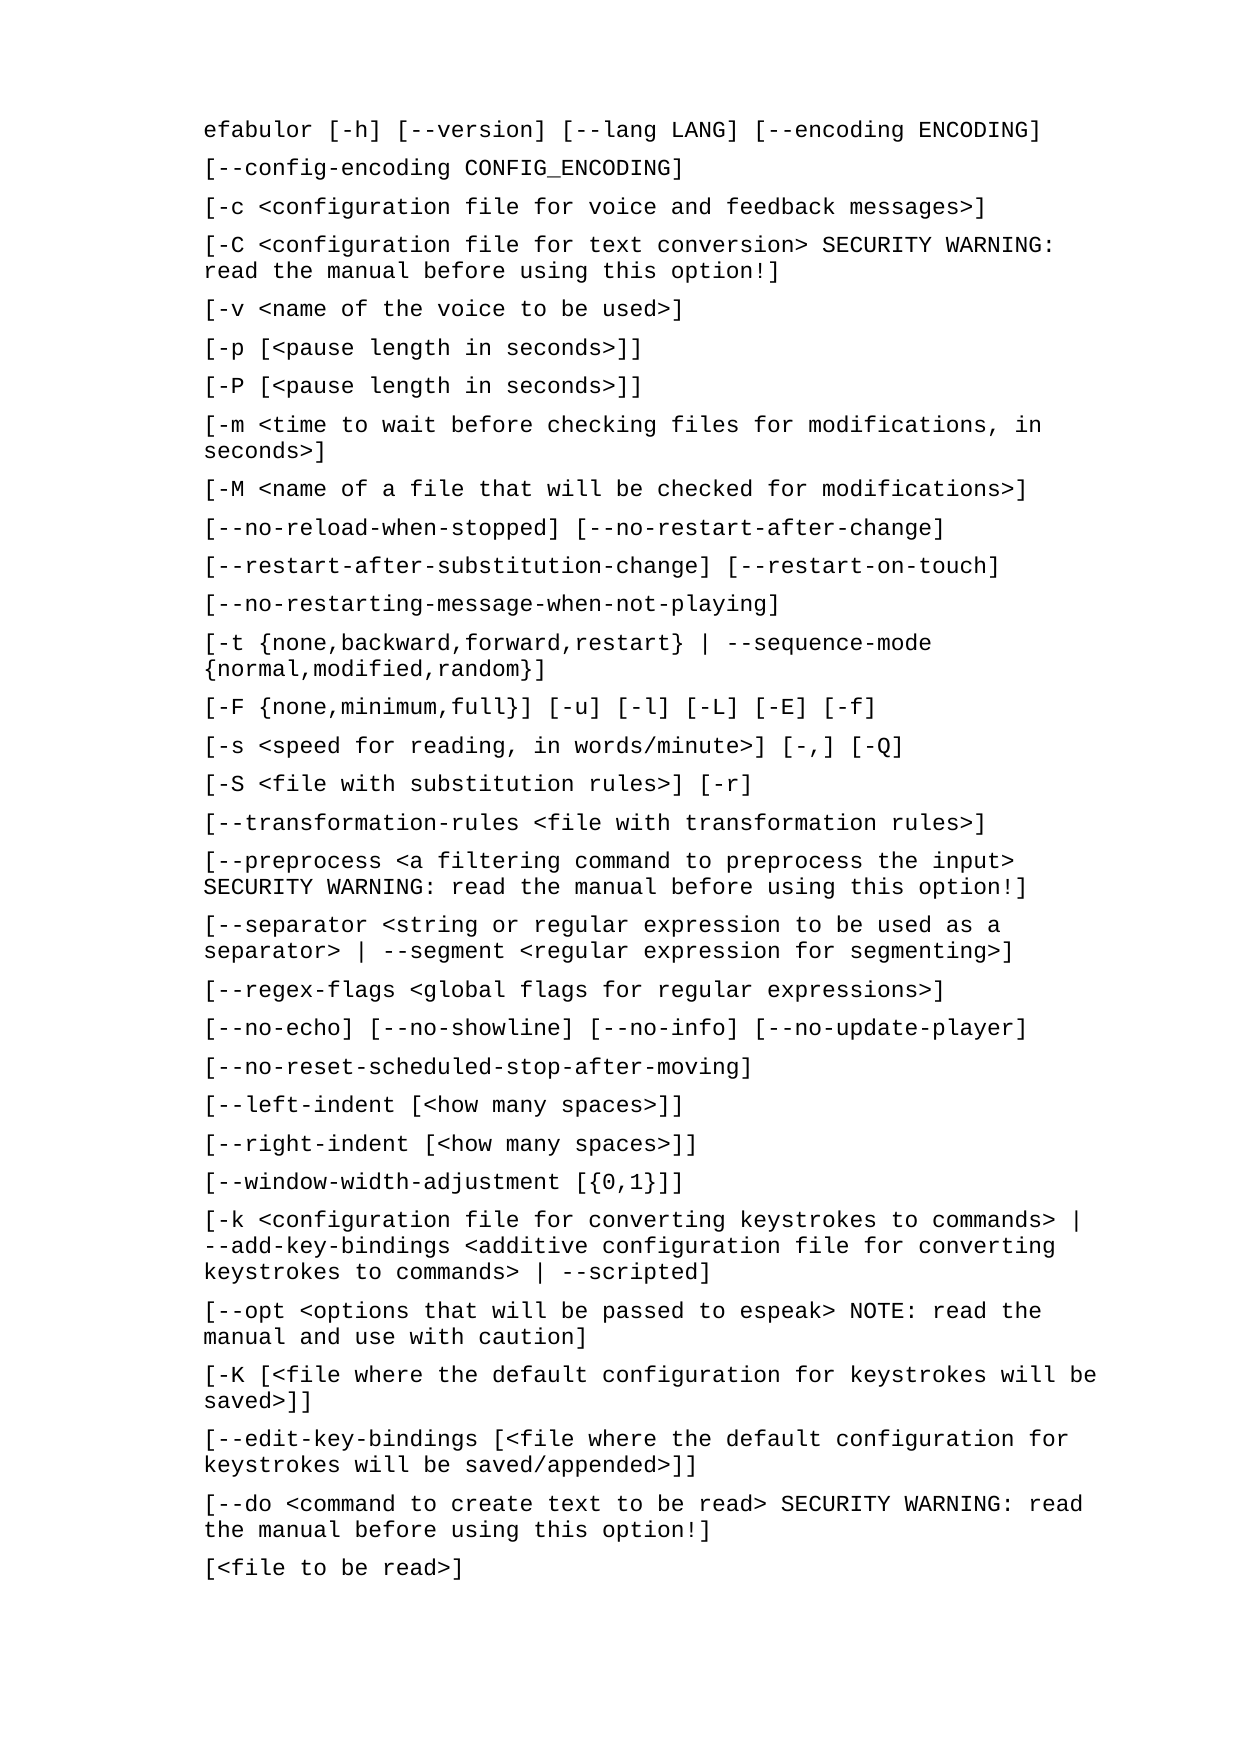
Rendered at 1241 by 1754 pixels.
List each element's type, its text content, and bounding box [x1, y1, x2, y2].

text [--no-restarting-message-when-not-playing] [203, 593, 1122, 619]
text [-P [<pause length in seconds>]] [203, 375, 1122, 401]
text [--right-indent [<how many spaces>]] [203, 1132, 1122, 1158]
text [-F {none,minimum,full}] [-u] [-l] [-L] [-E] [-f] [203, 696, 1122, 722]
text [-c <configuration file for voice and feedback messages>] [203, 195, 1122, 221]
text efabulor [-h] [--version] [--lang LANG] [--encoding ENCODING] [203, 118, 1122, 144]
text [--config-encoding CONFIG_ENCODING] [203, 157, 1122, 182]
text [-p [<pause length in seconds>]] [203, 336, 1122, 362]
text [--edit-key-bindings [<file where the default configuration for keystrokes will be saved/appended>]] [203, 1428, 1122, 1480]
text [--restart-after-substitution-change] [--restart-on-touch] [203, 554, 1122, 580]
text [-K [<file where the default configuration for keystrokes will be saved>]] [203, 1363, 1122, 1415]
text [--opt <options that will be passed to espeak> NOTE: read the manual and use with caution] [203, 1299, 1122, 1351]
text [-m <time to wait before checking files for modifications, in seconds>] [203, 413, 1122, 465]
text [-t {none,backward,forward,restart} | --sequence-mode {normal,modified,random}] [203, 631, 1122, 683]
text [--preprocess <a filtering command to preprocess the input> SECURITY WARNING: read the manual before using this option!] [203, 849, 1122, 901]
text [--no-echo] [--no-showline] [--no-info] [--no-update-player] [203, 1017, 1122, 1042]
text [-s <speed for reading, in words/minute>] [-,] [-Q] [203, 734, 1122, 760]
text [-M <name of a file that will be checked for modifications>] [203, 477, 1122, 503]
text [-k <configuration file for converting keystrokes to commands> | --add-key-bindings <additive configuration file for converting keystrokes to commands> | --scripted] [203, 1209, 1122, 1287]
text [--do <command to create text to be read> SECURITY WARNING: read the manual before using this option!] [203, 1492, 1122, 1544]
text [--window-width-adjustment [{0,1}]] [203, 1170, 1122, 1196]
text [-v <name of the voice to be used>] [203, 298, 1122, 324]
text [-S <file with substitution rules>] [-r] [203, 772, 1122, 798]
text [--transformation-rules <file with transformation rules>] [203, 811, 1122, 837]
text [<file to be read>] [203, 1557, 1122, 1582]
text [--separator <string or regular expression to be used as a separator> | --segment <regular expression for segmenting>] [203, 914, 1122, 966]
text [--no-reload-when-stopped] [--no-restart-after-change] [203, 516, 1122, 542]
text [--left-indent [<how many spaces>]] [203, 1093, 1122, 1119]
text [--no-reset-scheduled-stop-after-moving] [203, 1055, 1122, 1081]
text [--regex-flags <global flags for regular expressions>] [203, 978, 1122, 1004]
text [-C <configuration file for text conversion> SECURITY WARNING: read the manual before using this option!] [203, 233, 1122, 285]
